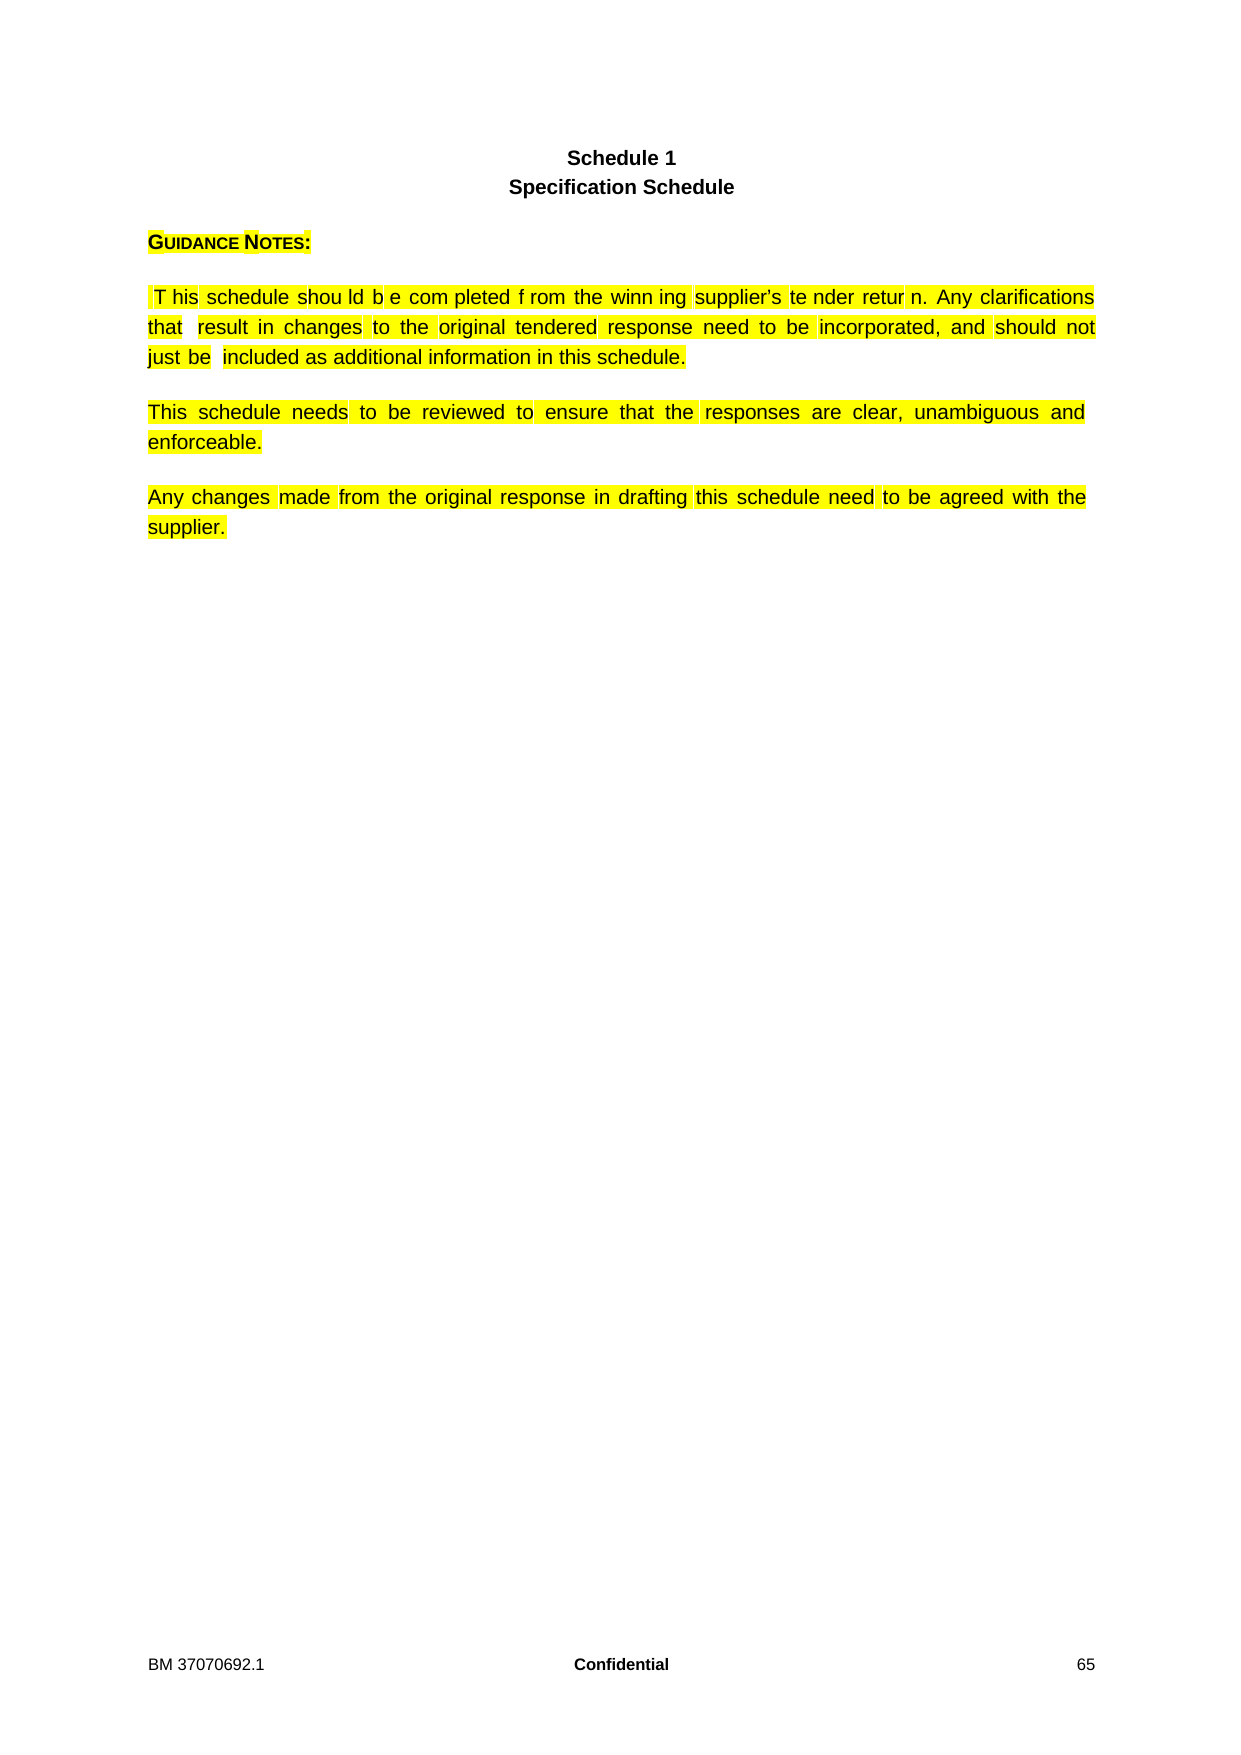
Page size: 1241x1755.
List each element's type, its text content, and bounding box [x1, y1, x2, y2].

subtitle Schedule 1 Specification Schedule [507, 145, 736, 199]
text This schedule needs to be reviewed to ensure that the responses are clear, unambiguous and enforceable. [148, 400, 1094, 454]
text T his schedule shou ld b e com pleted f rom the winn ing supplier’s te nder retur n. Any clarifications that result in changes to the original tendered response need to be incorporated, and should not just be included as additional information in this schedule. [148, 285, 1095, 369]
text GUIDANCE NOTES: [148, 230, 1107, 254]
text Any changes made from the original response in drafting this schedule need to be agreed with the supplier. [148, 485, 1107, 539]
